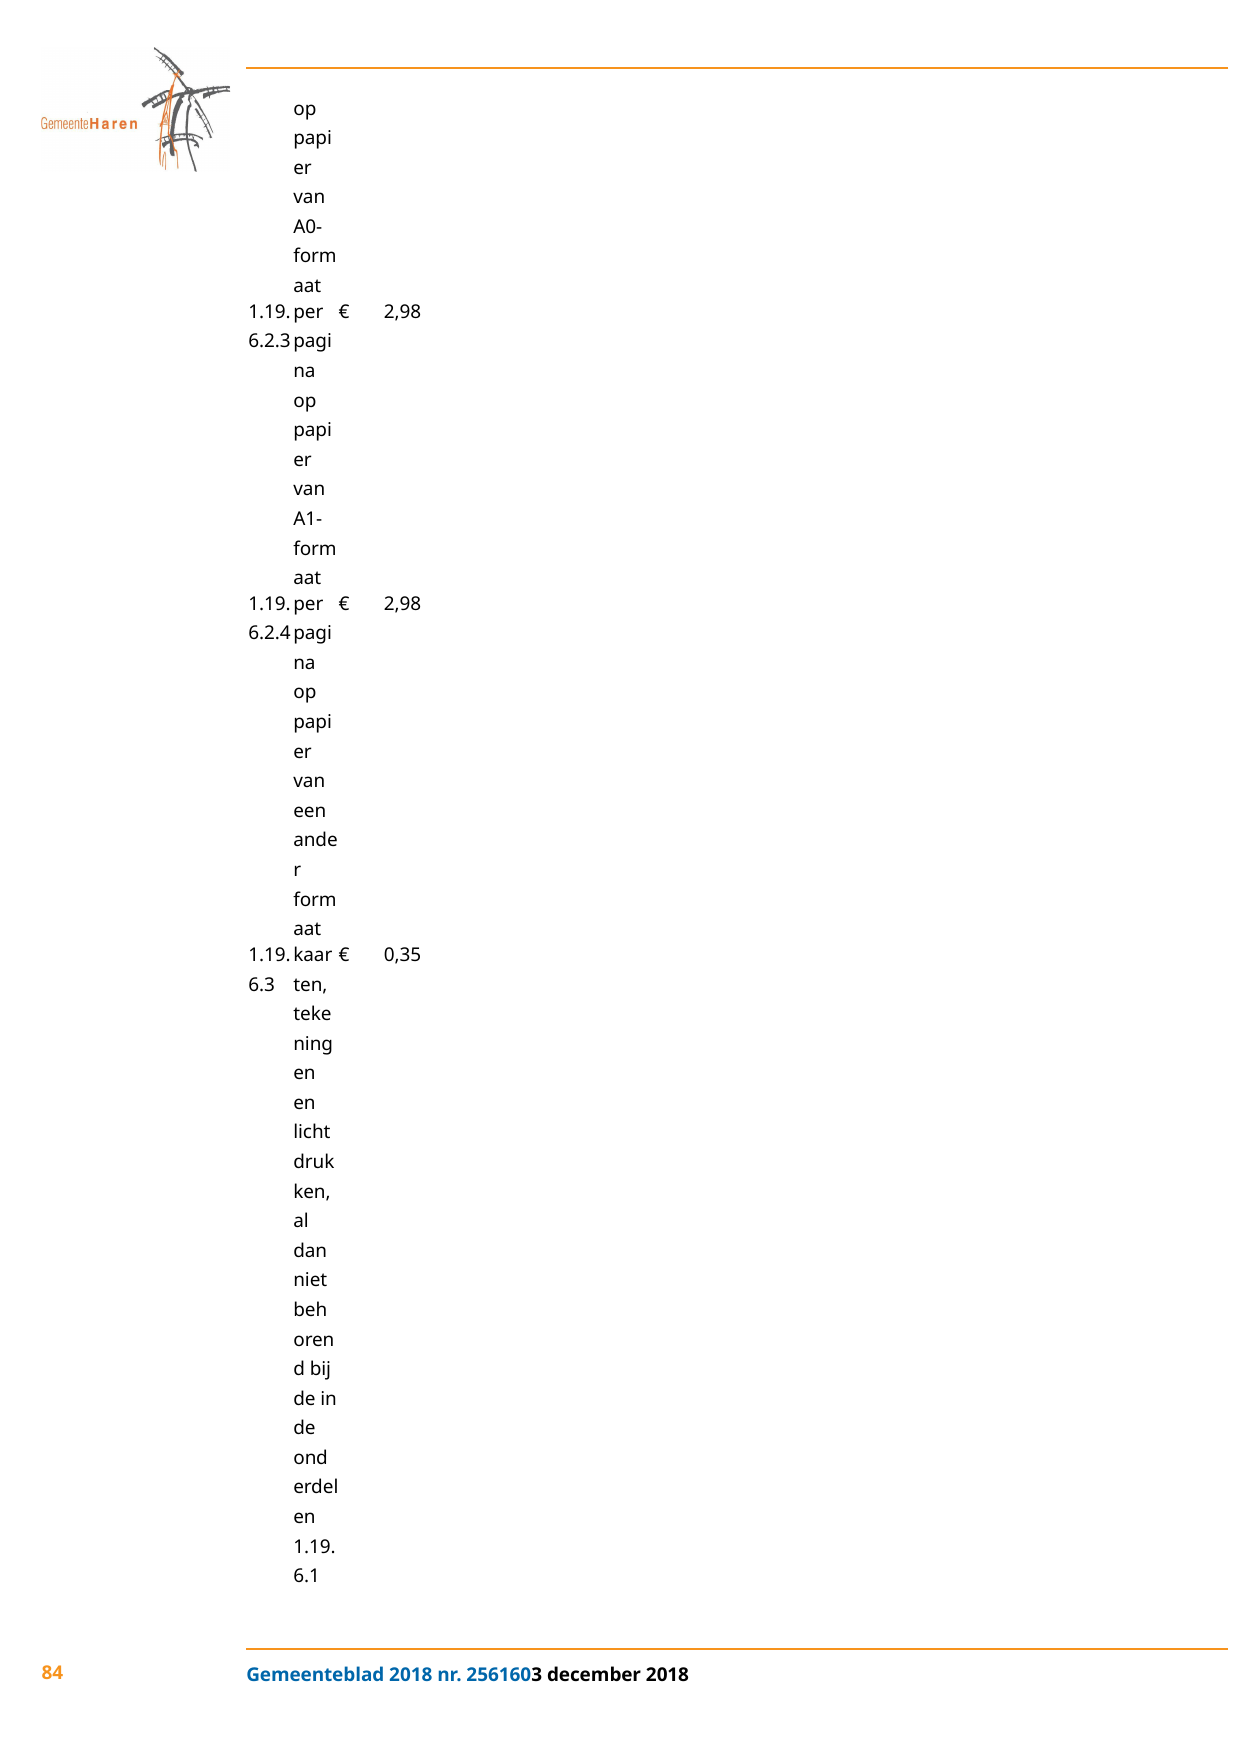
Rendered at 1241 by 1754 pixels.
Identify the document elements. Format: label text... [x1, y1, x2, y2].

table_cell [248, 95, 293, 298]
table_cell [384, 95, 429, 298]
picture [41, 47, 231, 172]
table_cell 2,98 [384, 590, 429, 941]
table_cell op papier van A0-formaat [293, 95, 338, 298]
table_cell 1.19.6.3 [248, 941, 293, 1588]
table_cell [338, 95, 383, 298]
table_cell 0,35 [384, 941, 429, 1588]
table_cell 2,98 [384, 298, 429, 590]
table_cell 1.19.6.2.3 [248, 298, 293, 590]
table_cell € [338, 590, 383, 941]
table_cell per pagina op papier van A1-formaat [293, 298, 338, 590]
table_cell € [338, 298, 383, 590]
table_cell kaarten, tekeningen en lichtdrukken, al dan niet behorend bij de in de onderdelen 1.19.6.1 [293, 941, 338, 1588]
table_cell 1.19.6.2.4 [248, 590, 293, 941]
table_cell per pagina op papier van een ander formaat [293, 590, 338, 941]
table_cell € [338, 941, 383, 1588]
